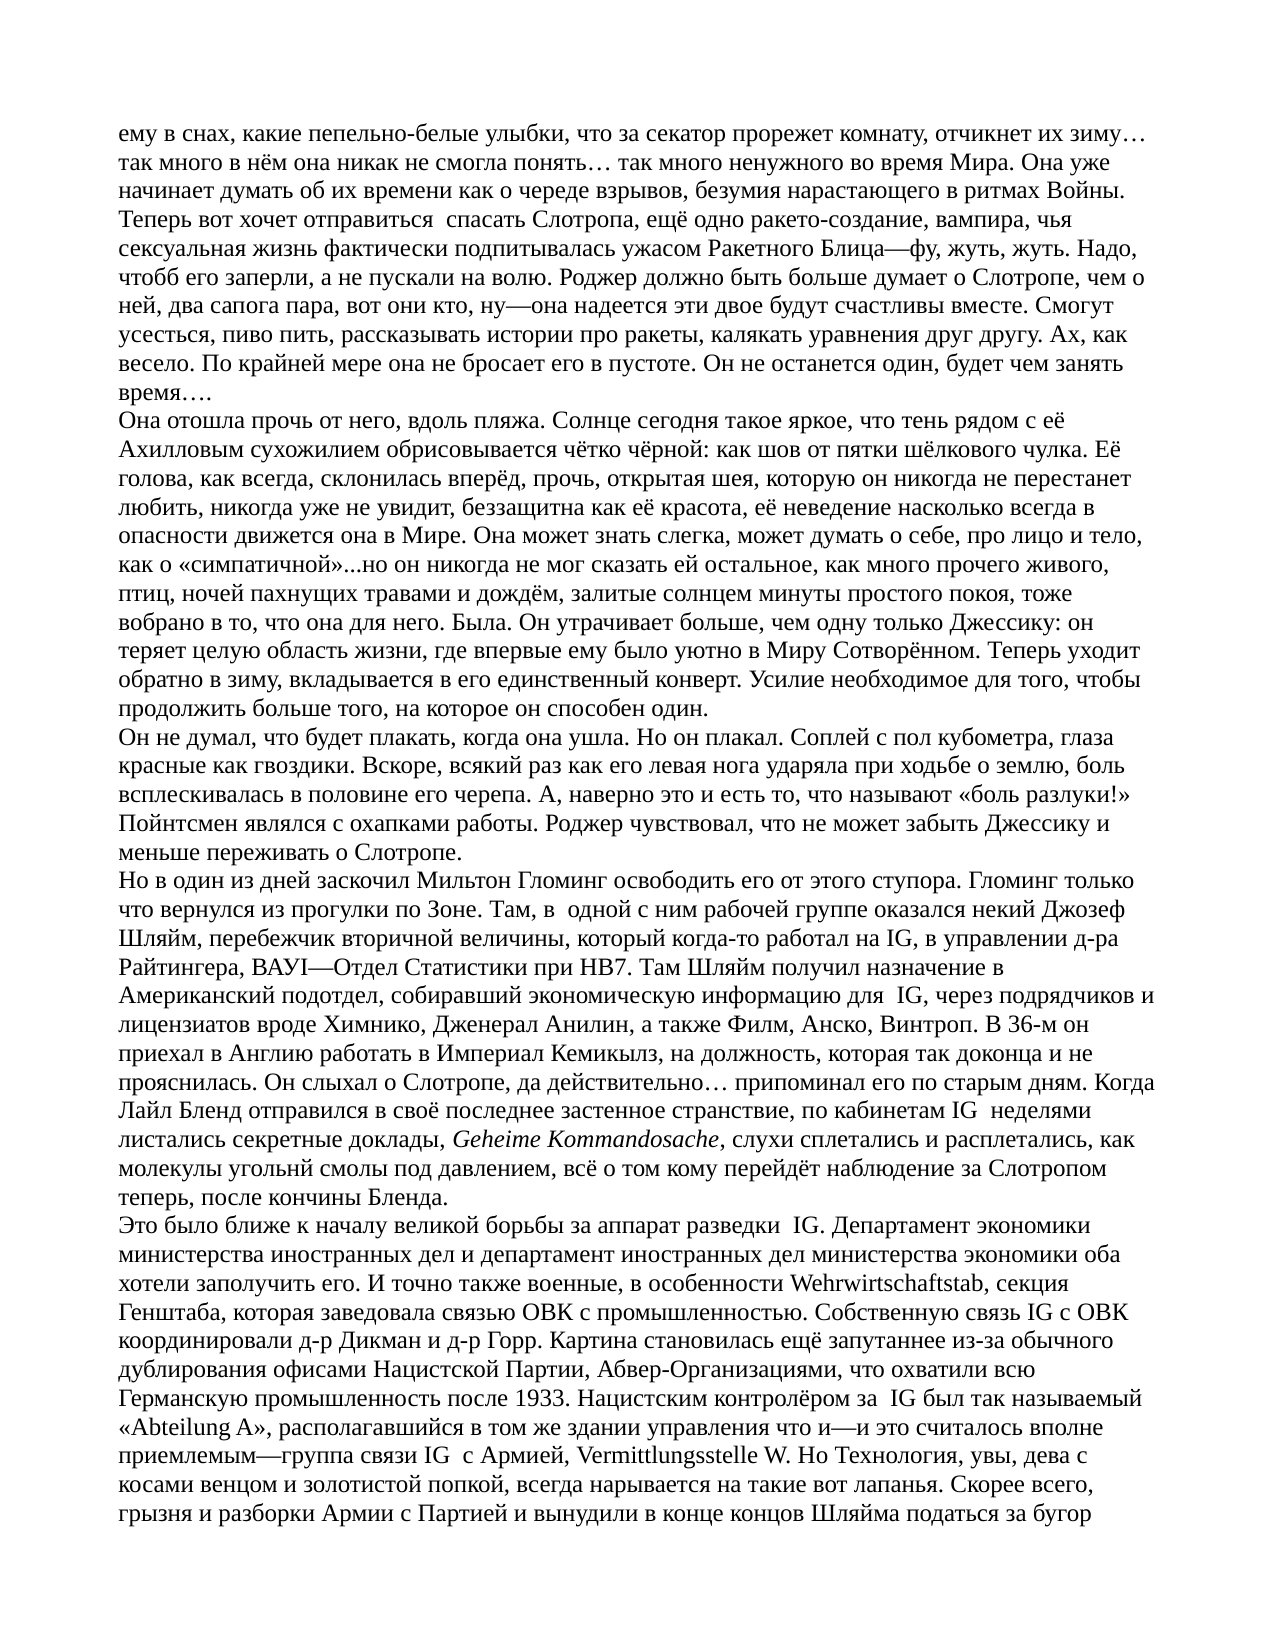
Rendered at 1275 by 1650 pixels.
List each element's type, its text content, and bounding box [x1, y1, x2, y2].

text Она отошла прочь от него, вдоль пляжа. Солнце сегодня такое яркое, что тень рядом с её Ахилловым сухожилием обрисовывается чётко чёрной: как шов от пятки шёлкового чулка. Её голова, как всегда, склонилась вперёд, прочь, открытая шея, которую он никогда не перестанет любить, никогда уже не увидит, беззащитна как её красота, её неведение насколько всегда в опасности движется она в Мире. Она может знать слегка, может думать о себе, про лицо и тело, как о «симпатичной»...но он никогда не мог сказать ей остальное, как много прочего живого, птиц, ночей пахнущих травами и дождём, залитые солнцем минуты простого покоя, тоже вобрано в то, что она для него. Была. Он утрачивает больше, чем одну только Джессику: он теряет целую область жизни, где впервые ему было уютно в Миру Сотворённом. Теперь уходит обратно в зиму, вкладывается в его единственный конверт. Усилие необходимое для того, чтобы продолжить больше того, на которое он способен один. [118, 406, 1157, 722]
text ему в снах, какие пепельно-белые улыбки, что за секатор прорежет комнату, отчикнет их зиму… так много в нём она никак не смогла понять… так много ненужного во время Мира. Она уже начинает думать об их времени как о череде взрывов, безумия нарастающего в ритмах Войны. Теперь вот хочет отправиться спасать Слотропа, ещё одно ракето-создание, вампира, чья сексуальная жизнь фактически подпитывалась ужасом Ракетного Блица—фу, жуть, жуть. Надо, чтобб его заперли, а не пускали на волю. Роджер должно быть больше думает о Слотропе, чем о ней, два сапога пара, вот они кто, ну—она надеется эти двое будут счастливы вместе. Смогут усесться, пиво пить, рассказывать истории про ракеты, калякать уравнения друг другу. Ах, как весело. По крайней мере она не бросает его в пустоте. Он не останется один, будет чем занять время…. [118, 118, 1157, 406]
text Он не думал, что будет плакать, когда она ушла. Но он плакал. Соплей с пол кубометра, глаза красные как гвоздики. Вскоре, всякий раз как его левая нога ударяла при ходьбе о землю, боль всплескивалась в половине его черепа. А, наверно это и есть то, что называют «боль разлуки!» Пойнтсмен являлся с охапками работы. Роджер чувствовал, что не может забыть Джессику и меньше переживать о Слотропе. [118, 722, 1157, 866]
text Но в один из дней заскочил Мильтон Гломинг освободить его от этого ступора. Гломинг только что вернулся из прогулки по Зоне. Там, в одной с ним рабочей группе оказался некий Джозеф Шляйм, перебежчик вторичной величины, который когда-то работал на IG, в управлении д-ра Райтингера, ВАУI—Отдел Статистики при НВ7. Там Шляйм получил назначение в Американский подотдел, собиравший экономическую информацию для IG, через подрядчиков и лицензиатов вроде Химнико, Дженерал Анилин, а также Филм, Анско, Винтроп. В 36-м он приехал в Англию работать в Империал Кемикылз, на должность, которая так доконца и не прояснилась. Он слыхал о Слотропе, да действительно… припоминал его по старым дням. Когда Лайл Бленд отправился в своё последнее застенное странствие, по кабинетам IG неделями листались секретные доклады, Geheime Kommandosache, слухи сплетались и расплетались, как молекулы угольнй смолы под давлением, всё о том кому перейдёт наблюдение за Слотропом теперь, после кончины Бленда. [118, 866, 1157, 1211]
text Это было ближе к началу великой борьбы за аппарат разведки IG. Департамент экономики министерства иностранных дел и департамент иностранных дел министерства экономики оба хотели заполучить его. И точно также военные, в особенности Wehrwirtschaftstab, секция Генштаба, которая заведовала связью ОВК с промышленностью. Собственную связь IG с ОВК координировали д-р Дикман и д-р Горр. Картина становилась ещё запутаннее из-за обычного дублирования офисами Нацистской Партии, Абвер-Организациями, что охватили всю Германскую промышленность после 1933. Нацистским контролёром за IG был так называемый «Abteilung A», располагавшийся в том же здании управления что и—и это считалось вполне приемлемым—группа связи IG с Армией, Vermittlungsstelle W. Но Технология, увы, дева с косами венцом и золотистой попкой, всегда нарывается на такие вот лапанья. Скорее всего, грызня и разборки Армии с Партией и вынудили в конце концов Шляйма податься за бугор [118, 1211, 1157, 1527]
